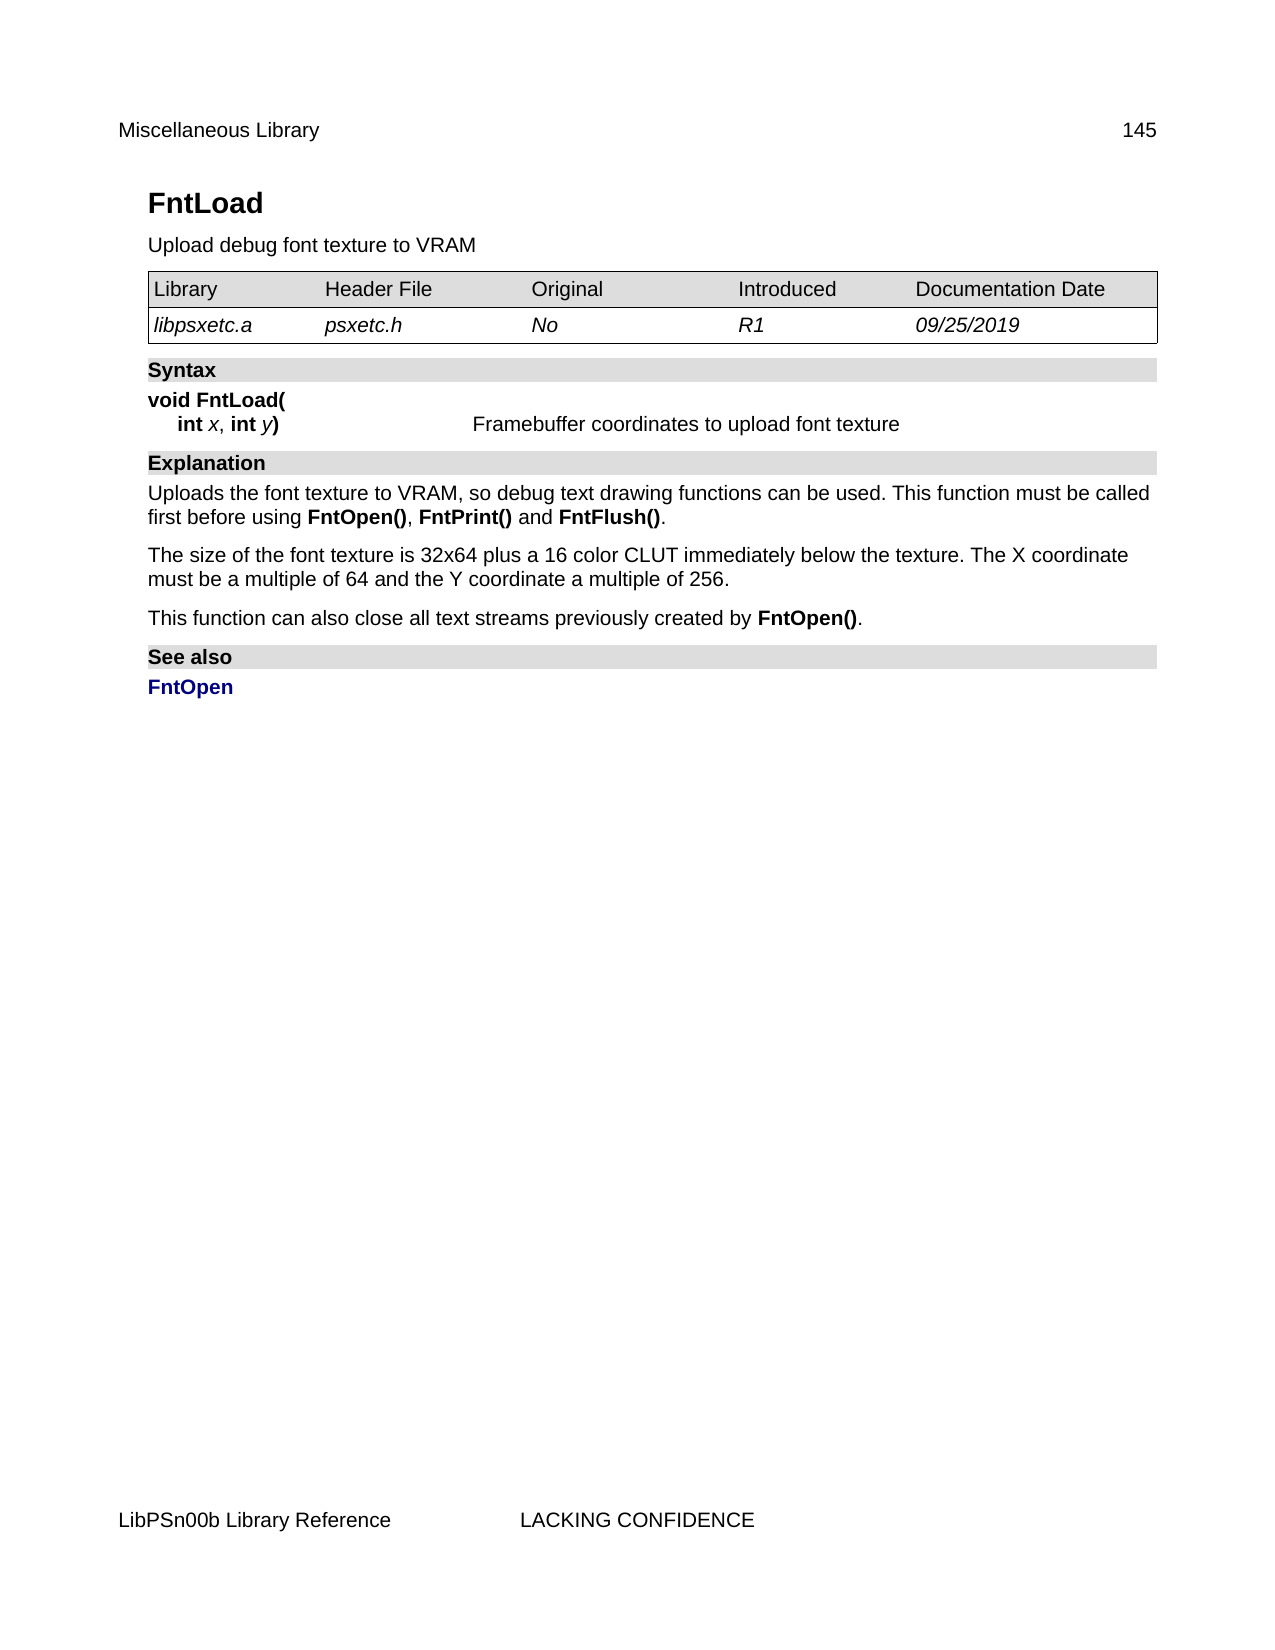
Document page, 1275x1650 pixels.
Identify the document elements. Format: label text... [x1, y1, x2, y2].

text Upload debug font texture to VRAM [148, 232, 1157, 256]
text int x, int y) Framebuffer coordinates to upload font texture [148, 412, 1157, 436]
subtitle Explanation [148, 451, 1157, 475]
text libpsxetc.a psxetc.h No R1 09/25/2019 [149, 308, 1157, 343]
text This function can also close all text streams previously created by FntOpen(). [148, 606, 1157, 630]
text void FntLoad( [148, 388, 1157, 412]
text FntOpen [148, 675, 1157, 699]
subtitle See also [148, 645, 1157, 669]
subtitle Syntax [148, 358, 1157, 382]
text The size of the font texture is 32x64 plus a 16 color CLUT immediately below the texture. The X coordinate must be a multiple of 64 and the Y coordinate a multiple of 256. [148, 543, 1157, 591]
text Library Header File Original Introduced Documentation Date [149, 272, 1157, 307]
subtitle FntLoad [148, 186, 1157, 220]
text Uploads the font texture to VRAM, so debug text drawing functions can be used. This function must be called first before using FntOpen(), FntPrint() and FntFlush(). [148, 481, 1157, 528]
